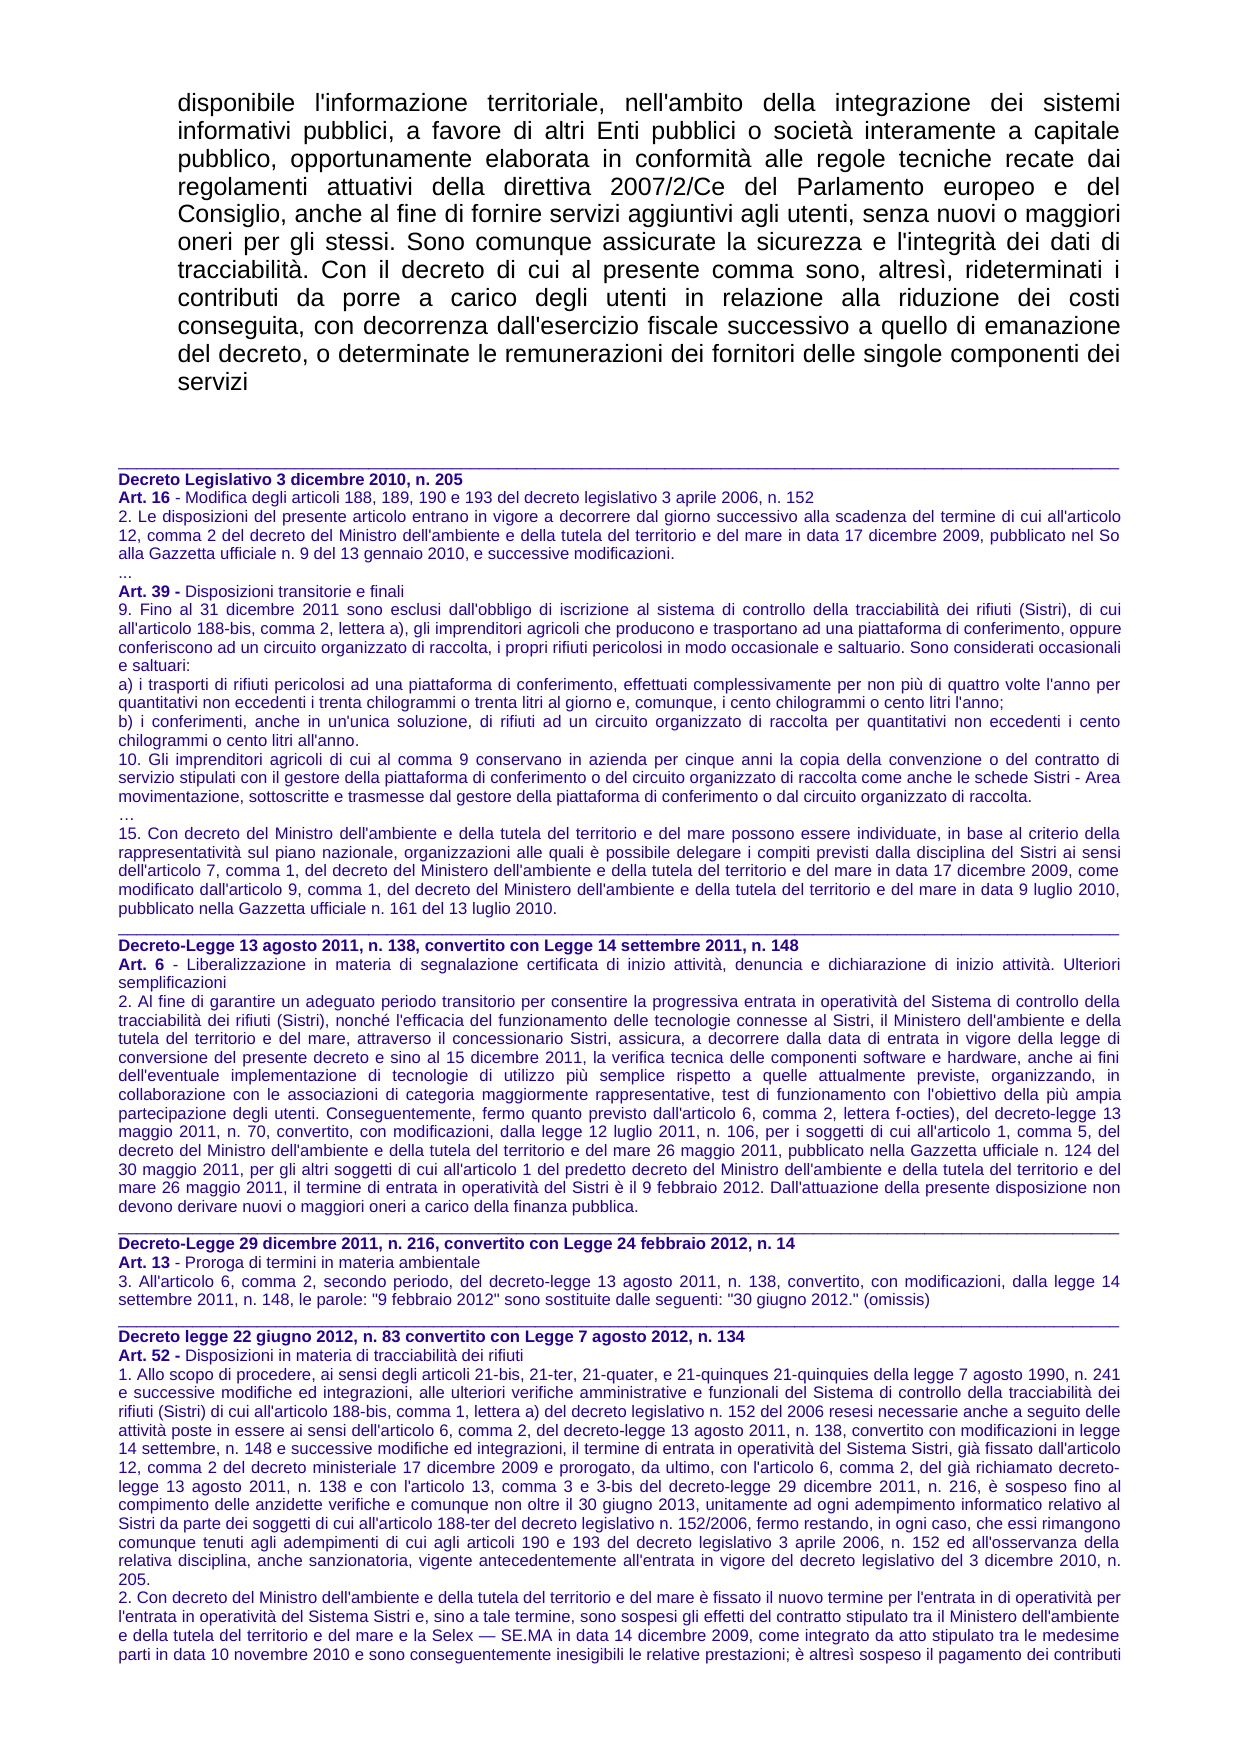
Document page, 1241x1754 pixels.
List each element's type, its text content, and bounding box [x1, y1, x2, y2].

text … [118, 806, 1122, 824]
text ____________________________________________________________________________________________________________ [118, 918, 1122, 936]
text 15. Con decreto del Ministro dell'ambiente e della tutela del territorio e del mare possono essere individuate, in base al criterio della rappresentatività sul piano nazionale, organizzazioni alle quali è possibile delegare i compiti previsti dalla disciplina del Sistri ai sensi dell'articolo 7, comma 1, del decreto del Ministero dell'ambiente e della tutela del territorio e del mare in data 17 dicembre 2009, come modificato dall'articolo 9, comma 1, del decreto del Ministero dell'ambiente e della tutela del territorio e del mare in data 9 luglio 2010, pubblicato nella Gazzetta ufficiale n. 161 del 13 luglio 2010. [118, 824, 1122, 918]
text Art. 13 - Proroga di termini in materia ambientale [118, 1253, 1122, 1272]
text 10. Gli imprenditori agricoli di cui al comma 9 conservano in azienda per cinque anni la copia della convenzione o del contratto di servizio stipulati con il gestore della piattaforma di conferimento o del circuito organizzato di raccolta come anche le schede Sistri - Area movimentazione, sottoscritte e trasmesse dal gestore della piattaforma di conferimento o dal circuito organizzato di raccolta. [118, 750, 1122, 806]
text 9. Fino al 31 dicembre 2011 sono esclusi dall'obbligo di iscrizione al sistema di controllo della tracciabilità dei rifiuti (Sistri), di cui all'articolo 188-bis, comma 2, lettera a), gli imprenditori agricoli che producono e trasportano ad una piattaforma di conferimento, oppure conferiscono ad un circuito organizzato di raccolta, i propri rifiuti pericolosi in modo occasionale e saltuario. Sono considerati occasionali e saltuari: [118, 601, 1122, 675]
text ____________________________________________________________________________________________________________ [118, 1309, 1122, 1328]
text 2. Al fine di garantire un adeguato periodo transitorio per consentire la progressiva entrata in operatività del Sistema di controllo della tracciabilità dei rifiuti (Sistri), nonché l'efficacia del funzionamento delle tecnologie connesse al Sistri, il Ministero dell'ambiente e della tutela del territorio e del mare, attraverso il concessionario Sistri, assicura, a decorrere dalla data di entrata in vigore della legge di conversione del presente decreto e sino al 15 dicembre 2011, la verifica tecnica delle componenti software e hardware, anche ai fini dell'eventuale implementazione di tecnologie di utilizzo più semplice rispetto a quelle attualmente previste, organizzando, in collaborazione con le associazioni di categoria maggiormente rappresentative, test di funzionamento con l'obiettivo della più ampia partecipazione degli utenti. Conseguentemente, fermo quanto previsto dall'articolo 6, comma 2, lettera f-octies), del decreto-legge 13 maggio 2011, n. 70, convertito, con modificazioni, dalla legge 12 luglio 2011, n. 106, per i soggetti di cui all'articolo 1, comma 5, del decreto del Ministro dell'ambiente e della tutela del territorio e del mare 26 maggio 2011, pubblicato nella Gazzetta ufficiale n. 124 del 30 maggio 2011, per gli altri soggetti di cui all'articolo 1 del predetto decreto del Ministro dell'ambiente e della tutela del territorio e del mare 26 maggio 2011, il termine di entrata in operatività del Sistri è il 9 febbraio 2012. Dall'attuazione della presente disposizione non devono derivare nuovi o maggiori oneri a carico della finanza pubblica. [118, 992, 1122, 1216]
text Art. 39 - Disposizioni transitorie e finali [118, 582, 1122, 601]
text ... [118, 563, 1122, 582]
text Decreto-Legge 29 dicembre 2011, n. 216, convertito con Legge 24 febbraio 2012, n. 14 [118, 1234, 1122, 1253]
text disponibile l'informazione territoriale, nell'ambito della integrazione dei sistemi informativi pubblici, a favore di altri Enti pubblici o società interamente a capitale pubblico, opportunamente elaborata in conformità alle regole tecniche recate dai regolamenti attuativi della direttiva 2007/2/Ce del Parlamento europeo e del Consiglio, anche al fine di fornire servizi aggiuntivi agli utenti, senza nuovi o maggiori oneri per gli stessi. Sono comunque assicurate la sicurezza e l'integrità dei dati di tracciabilità. Con il decreto di cui al presente comma sono, altresì, rideterminati i contributi da porre a carico degli utenti in relazione alla riduzione dei costi conseguita, con decorrenza dall'esercizio fiscale successivo a quello di emanazione del decreto, o determinate le remunerazioni dei fornitori delle singole componenti dei servizi [118, 88, 1122, 396]
text 3. All'articolo 6, comma 2, secondo periodo, del decreto-legge 13 agosto 2011, n. 138, convertito, con modificazioni, dalla legge 14 settembre 2011, n. 148, le parole: "9 febbraio 2012" sono sostituite dalle seguenti: "30 giugno 2012." (omissis) [118, 1272, 1122, 1309]
text Decreto Legislativo 3 dicembre 2010, n. 205 [118, 470, 1122, 489]
text Art. 6 - Liberalizzazione in materia di segnalazione certificata di inizio attività, denuncia e dichiarazione di inizio attività. Ulteriori semplificazioni [118, 955, 1122, 992]
text 2. Le disposizioni del presente articolo entrano in vigore a decorrere dal giorno successivo alla scadenza del termine di cui all'articolo 12, comma 2 del decreto del Ministro dell'ambiente e della tutela del territorio e del mare in data 17 dicembre 2009, pubblicato nel So alla Gazzetta ufficiale n. 9 del 13 gennaio 2010, e successive modificazioni. [118, 507, 1122, 563]
text Decreto legge 22 giugno 2012, n. 83 convertito con Legge 7 agosto 2012, n. 134 [118, 1328, 1122, 1346]
text Decreto-Legge 13 agosto 2011, n. 138, convertito con Legge 14 settembre 2011, n. 148 [118, 936, 1122, 955]
text Art. 16 - Modifica degli articoli 188, 189, 190 e 193 del decreto legislativo 3 aprile 2006, n. 152 [118, 489, 1122, 507]
text ____________________________________________________________________________________________________________ [118, 1216, 1122, 1234]
text 2. Con decreto del Ministro dell'ambiente e della tutela del territorio e del mare è fissato il nuovo termine per l'entrata in di operatività per l'entrata in operatività del Sistema Sistri e, sino a tale termine, sono sospesi gli effetti del contratto stipulato tra il Ministero dell'ambiente e della tutela del territorio e del mare e la Selex — SE.MA in data 14 dicembre 2009, come integrato da atto stipulato tra le medesime parti in data 10 novembre 2010 e sono conseguentemente inesigibili le relative prestazioni; è altresì sospeso il pagamento dei contributi [118, 1589, 1122, 1663]
text a) i trasporti di rifiuti pericolosi ad una piattaforma di conferimento, effettuati complessivamente per non più di quattro volte l'anno per quantitativi non eccedenti i trenta chilogrammi o trenta litri al giorno e, comunque, i cento chilogrammi o cento litri l'anno; [118, 675, 1122, 712]
text ____________________________________________________________________________________________________________ [118, 451, 1122, 470]
text 1. Allo scopo di procedere, ai sensi degli articoli 21-bis, 21-ter, 21-quater, e 21-quinques 21-quinquies della legge 7 agosto 1990, n. 241 e successive modifiche ed integrazioni, alle ulteriori verifiche amministrative e funzionali del Sistema di controllo della tracciabilità dei rifiuti (Sistri) di cui all'articolo 188-bis, comma 1, lettera a) del decreto legislativo n. 152 del 2006 resesi necessarie anche a seguito delle attività poste in essere ai sensi dell'articolo 6, comma 2, del decreto-legge 13 agosto 2011, n. 138, convertito con modificazioni in legge 14 settembre, n. 148 e successive modifiche ed integrazioni, il termine di entrata in operatività del Sistema Sistri, già fissato dall'articolo 12, comma 2 del decreto ministeriale 17 dicembre 2009 e prorogato, da ultimo, con l'articolo 6, comma 2, del già richiamato decreto-legge 13 agosto 2011, n. 138 e con l'articolo 13, comma 3 e 3-bis del decreto-legge 29 dicembre 2011, n. 216, è sospeso fino al compimento delle anzidette verifiche e comunque non oltre il 30 giugno 2013, unitamente ad ogni adempimento informatico relativo al Sistri da parte dei soggetti di cui all'articolo 188-ter del decreto legislativo n. 152/2006, fermo restando, in ogni caso, che essi rimangono comunque tenuti agli adempimenti di cui agli articoli 190 e 193 del decreto legislativo 3 aprile 2006, n. 152 ed all'osservanza della relativa disciplina, anche sanzionatoria, vigente antecedentemente all'entrata in vigore del decreto legislativo del 3 dicembre 2010, n. 205. [118, 1365, 1122, 1589]
text Art. 52 - Disposizioni in materia di tracciabilità dei rifiuti [118, 1346, 1122, 1365]
text b) i conferimenti, anche in un'unica soluzione, di rifiuti ad un circuito organizzato di raccolta per quantitativi non eccedenti i cento chilogrammi o cento litri all'anno. [118, 712, 1122, 750]
